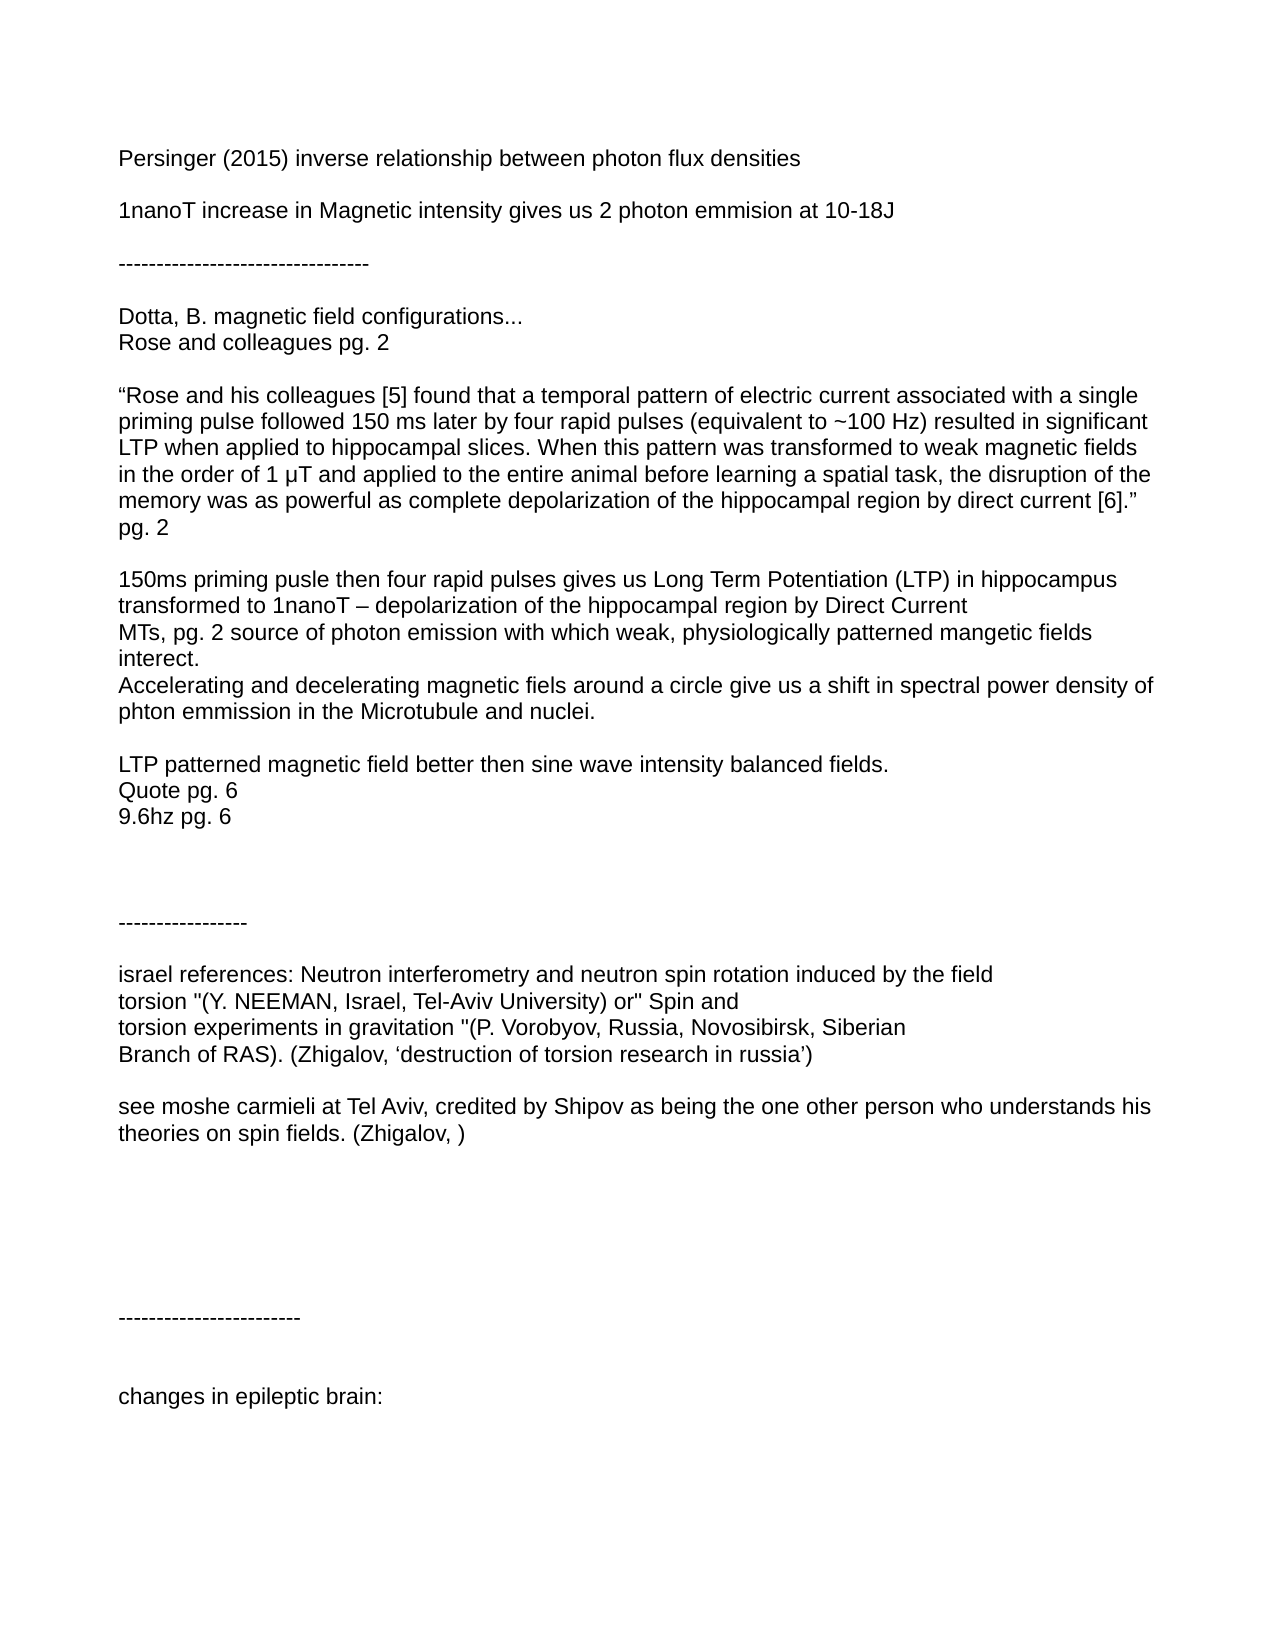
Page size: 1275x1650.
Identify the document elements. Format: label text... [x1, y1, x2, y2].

text Accelerating and decelerating magnetic fiels around a circle give us a shift in spectral power density of phton emmission in the Microtubule and nuclei. [118, 672, 1157, 724]
text 150ms priming pusle then four rapid pulses gives us Long Term Potentiation (LTP) in hippocampus [118, 566, 1157, 592]
text Quote pg. 6 [118, 777, 1157, 803]
text Persinger (2015) inverse relationship between photon flux densities [118, 144, 1157, 171]
text --------------------------------- [118, 250, 1157, 276]
text 1nanoT increase in Magnetic intensity gives us 2 photon emmision at 10-18J [118, 197, 1157, 223]
text Dotta, B. magnetic field configurations... [118, 303, 1157, 329]
text israel references: Neutron interferometry and neutron spin rotation induced by the field [118, 961, 1157, 988]
text torsion experiments in gravitation "(P. Vorobyov, Russia, Novosibirsk, Siberian [118, 1014, 1157, 1041]
text torsion "(Y. NEEMAN, Israel, Tel-Aviv University) or" Spin and [118, 988, 1157, 1014]
text transformed to 1nanoT – depolarization of the hippocampal region by Direct Current [118, 592, 1157, 619]
text LTP patterned magnetic field better then sine wave intensity balanced fields. [118, 751, 1157, 777]
text ----------------- [118, 909, 1157, 935]
text ------------------------ [118, 1304, 1157, 1330]
text 9.6hz pg. 6 [118, 803, 1157, 830]
text MTs, pg. 2 source of photon emission with which weak, physiologically patterned mangetic fields interect. [118, 619, 1157, 672]
text see moshe carmieli at Tel Aviv, credited by Shipov as being the one other person who understands his theories on spin fields. (Zhigalov, ) [118, 1093, 1157, 1146]
text “Rose and his colleagues [5] found that a temporal pattern of electric current associated with a single priming pulse followed 150 ms later by four rapid pulses (equivalent to ~100 Hz) resulted in significant LTP when applied to hippocampal slices. When this pattern was transformed to weak magnetic fields in the order of 1 μT and applied to the entire animal before learning a spatial task, the disruption of the memory was as powerful as complete depolarization of the hippocampal region by direct current [6].” pg. 2 [118, 382, 1157, 540]
text Rose and colleagues pg. 2 [118, 329, 1157, 355]
text Branch of RAS). (Zhigalov, ‘destruction of torsion research in russia’) [118, 1041, 1157, 1067]
text changes in epileptic brain: [118, 1383, 1157, 1409]
